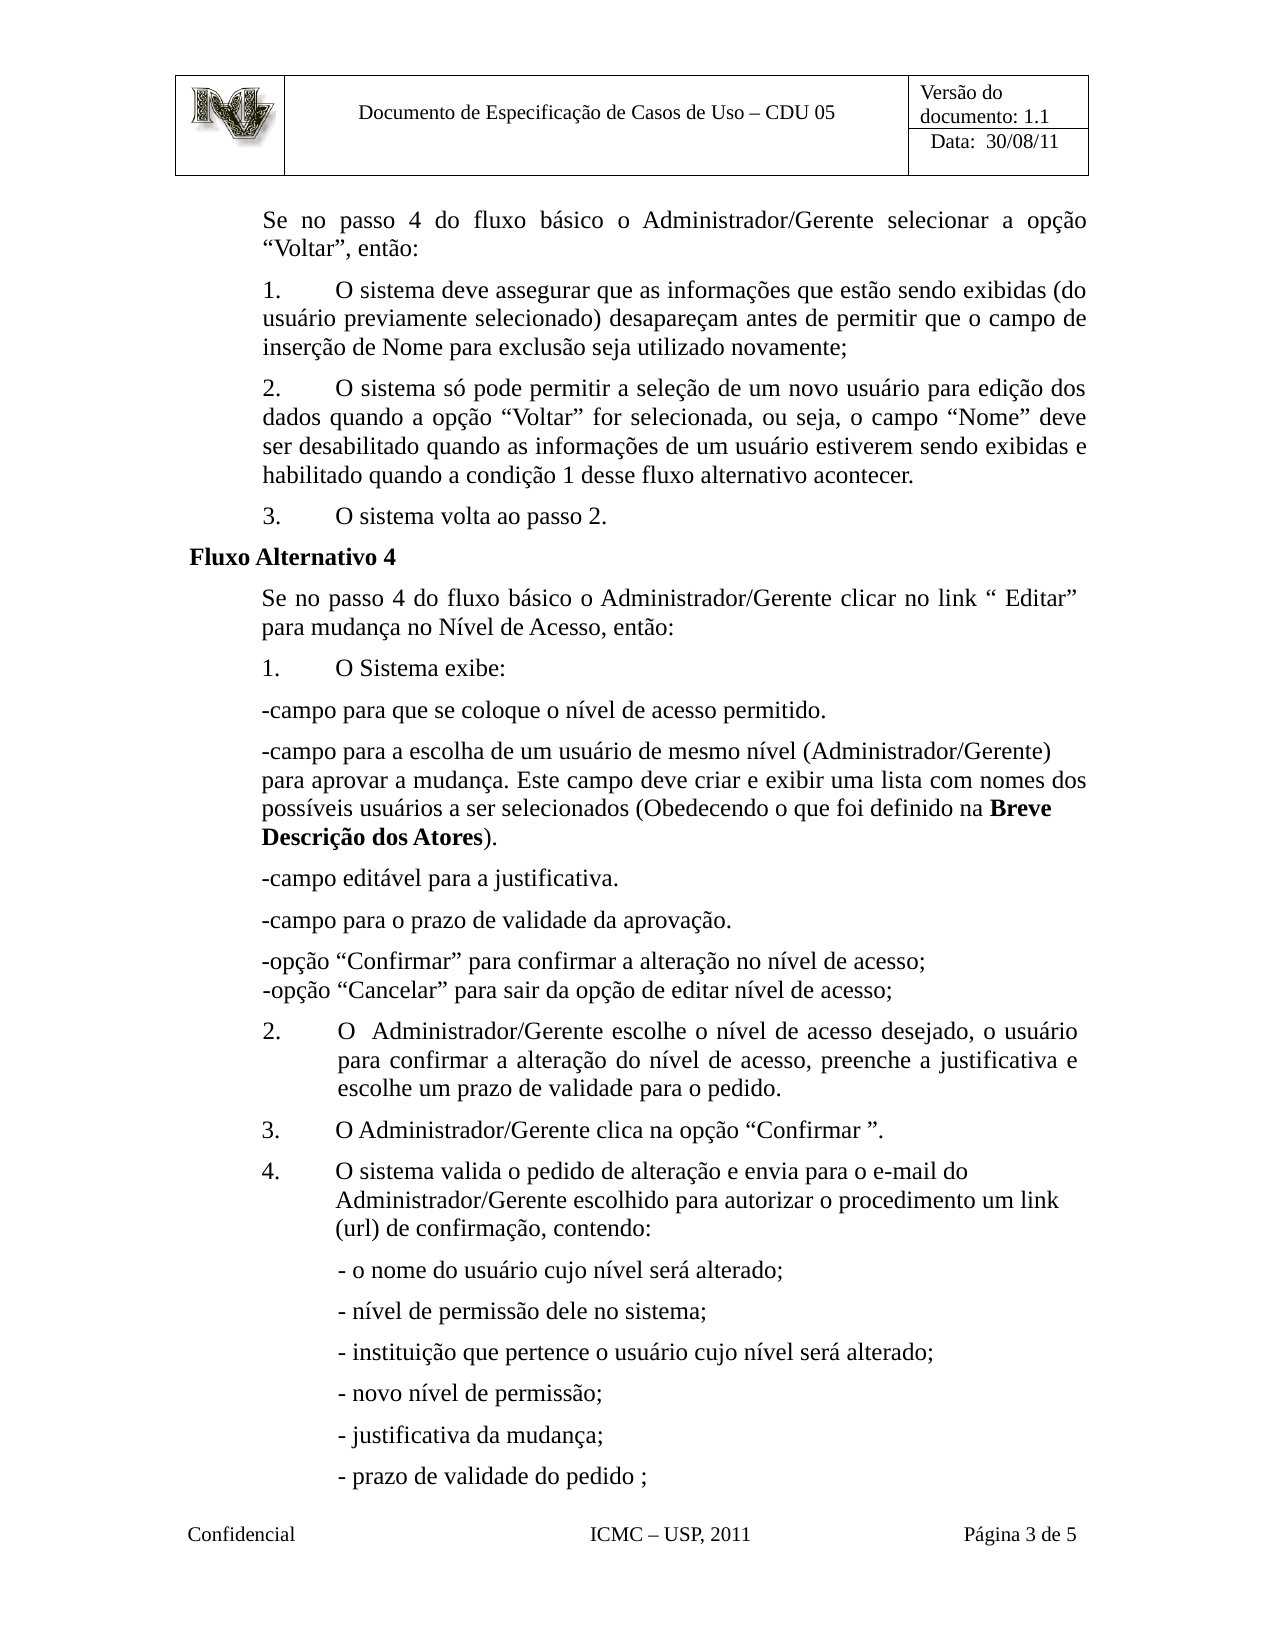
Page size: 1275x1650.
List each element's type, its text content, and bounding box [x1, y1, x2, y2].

text - nível de permissão dele no sistema; [338, 1296, 1087, 1325]
list Se no passo 4 do fluxo básico o Administrador/Gerente clicar no link “ Editar” para mudança no Nível de Acesso, então: [152, 583, 1087, 641]
list 4. O sistema valida o pedido de alteração e envia para o e-mail do Administrador/Gerente escolhido para autorizar o procedimento um link (url) de confirmação, contendo: [187, 1156, 1087, 1242]
list O Administrador/Gerente escolhe o nível de acesso desejado, o usuário para confirmar a alteração do nível de acesso, preenche a justificativa e escolhe um prazo de validade para o pedido. [187, 1016, 1087, 1102]
text 1. O sistema deve assegurar que as informações que estão sendo exibidas (do usuário previamente selecionado) desapareçam antes de permitir que o campo de inserção de Nome para exclusão seja utilizado novamente; [262, 275, 1087, 361]
text -opção “Cancelar” para sair da opção de editar nível de acesso; [187, 975, 1087, 1003]
list -campo editável para a justificativa. [152, 863, 1087, 892]
list 3. O Administrador/Gerente clica na opção “Confirmar ”. [187, 1115, 1087, 1143]
text Se no passo 4 do fluxo básico o Administrador/Gerente selecionar a opção “Voltar”, então: [262, 205, 1087, 262]
picture [186, 76, 277, 151]
text - justificativa da mudança; [338, 1420, 1087, 1448]
text 3. O sistema volta ao passo 2. [262, 501, 1087, 530]
list -campo para que se coloque o nível de acesso permitido. [152, 695, 1087, 723]
list 1. O Sistema exibe: [152, 653, 1087, 682]
text - prazo de validade do pedido ; [338, 1461, 1087, 1490]
text -opção “Confirmar” para confirmar a alteração no nível de acesso; [187, 946, 1087, 975]
list -campo para o prazo de validade da aprovação. [152, 905, 1087, 933]
text - instituição que pertence o usuário cujo nível será alterado; [338, 1337, 1087, 1366]
list -campo para a escolha de um usuário de mesmo nível (Administrador/Gerente) para aprovar a mudança. Este campo deve criar e exibir uma lista com nomes dos possíveis usuários a ser selecionados (Obedecendo o que foi definido na Breve Descrição dos Atores). [152, 736, 1087, 851]
text 2. O sistema só pode permitir a seleção de um novo usuário para edição dos dados quando a opção “Voltar” for selecionada, ou seja, o campo “Nome” deve ser desabilitado quando as informações de um usuário estiverem sendo exibidas e habilitado quando a condição 1 desse fluxo alternativo acontecer. [262, 373, 1087, 488]
list Fluxo Alternativo 4 [152, 542, 1087, 571]
text - o nome do usuário cujo nível será alterado; [338, 1255, 1087, 1283]
text - novo nível de permissão; [338, 1378, 1087, 1407]
